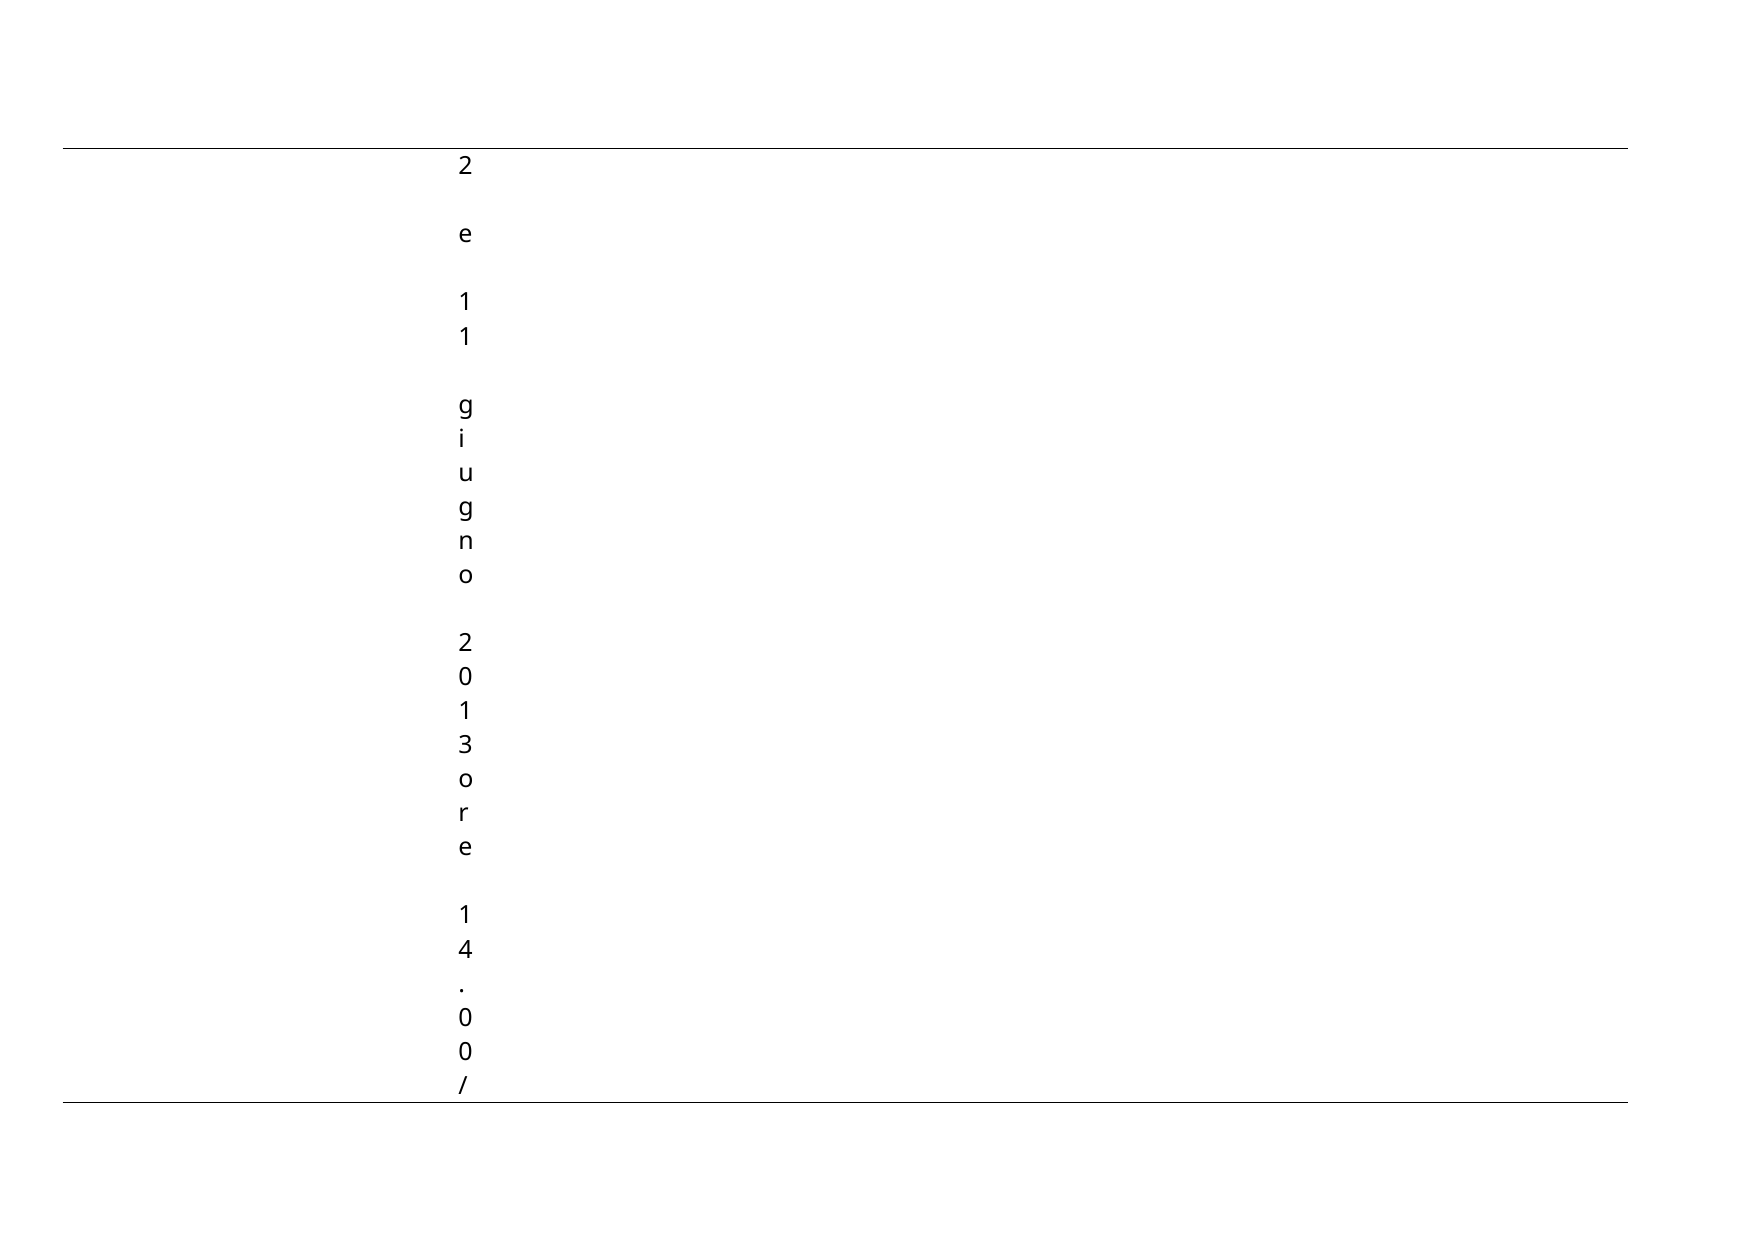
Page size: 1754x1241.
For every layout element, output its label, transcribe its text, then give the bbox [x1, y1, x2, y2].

table_cell 2 e 11 giugno 2013 ore 14.00/ [447, 149, 831, 1102]
table_cell [831, 149, 1259, 1102]
table_cell [1259, 149, 1628, 1102]
table_cell [63, 149, 447, 1102]
